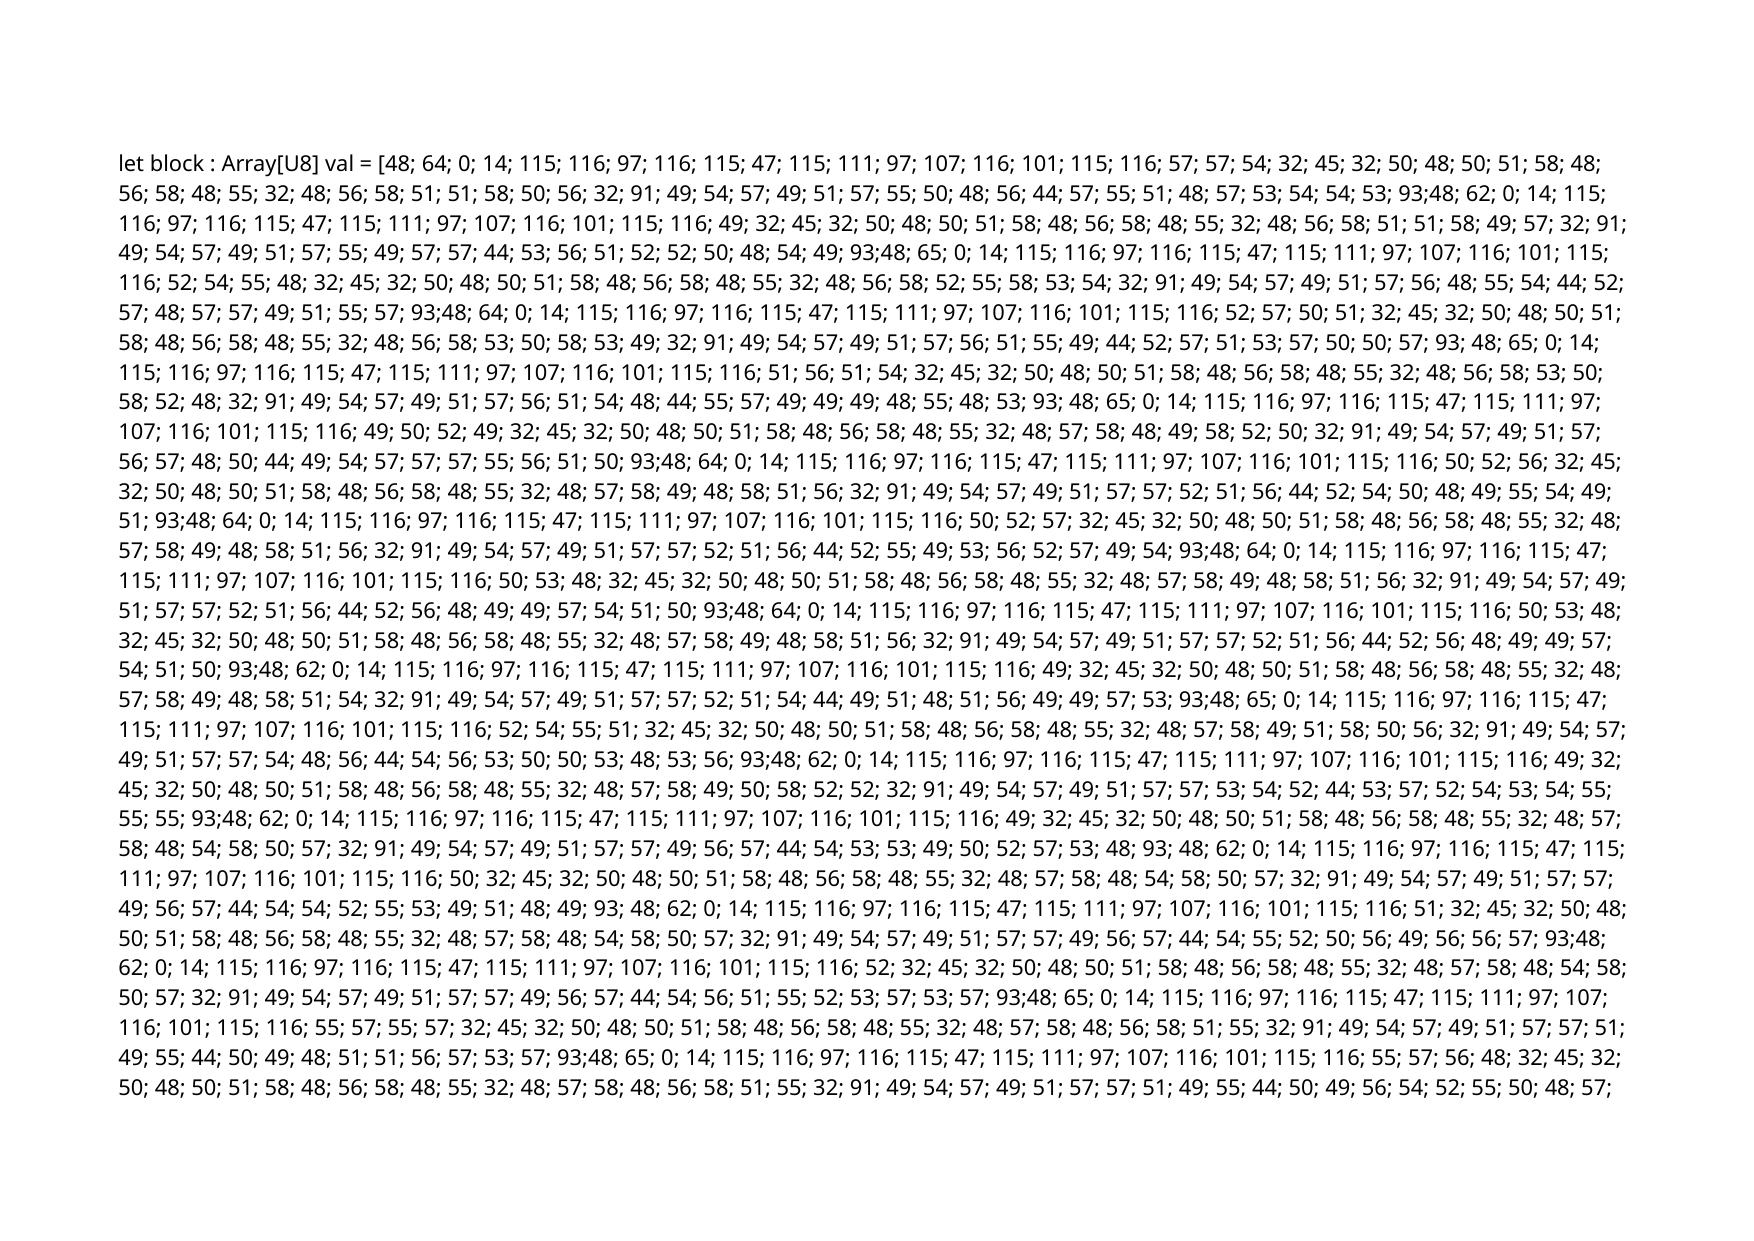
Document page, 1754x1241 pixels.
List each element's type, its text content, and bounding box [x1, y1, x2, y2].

text let block : Array[U8] val = [48; 64; 0; 14; 115; 116; 97; 116; 115; 47; 115; 111; 97; 107; 116; 101; 115; 116; 57; 57; 54; 32; 45; 32; 50; 48; 50; 51; 58; 48; 56; 58; 48; 55; 32; 48; 56; 58; 51; 51; 58; 50; 56; 32; 91; 49; 54; 57; 49; 51; 57; 55; 50; 48; 56; 44; 57; 55; 51; 48; 57; 53; 54; 54; 53; 93;48; 62; 0; 14; 115; 116; 97; 116; 115; 47; 115; 111; 97; 107; 116; 101; 115; 116; 49; 32; 45; 32; 50; 48; 50; 51; 58; 48; 56; 58; 48; 55; 32; 48; 56; 58; 51; 51; 58; 49; 57; 32; 91; 49; 54; 57; 49; 51; 57; 55; 49; 57; 57; 44; 53; 56; 51; 52; 52; 50; 48; 54; 49; 93;48; 65; 0; 14; 115; 116; 97; 116; 115; 47; 115; 111; 97; 107; 116; 101; 115; 116; 52; 54; 55; 48; 32; 45; 32; 50; 48; 50; 51; 58; 48; 56; 58; 48; 55; 32; 48; 56; 58; 52; 55; 58; 53; 54; 32; 91; 49; 54; 57; 49; 51; 57; 56; 48; 55; 54; 44; 52; 57; 48; 57; 57; 49; 51; 55; 57; 93;48; 64; 0; 14; 115; 116; 97; 116; 115; 47; 115; 111; 97; 107; 116; 101; 115; 116; 52; 57; 50; 51; 32; 45; 32; 50; 48; 50; 51; 58; 48; 56; 58; 48; 55; 32; 48; 56; 58; 53; 50; 58; 53; 49; 32; 91; 49; 54; 57; 49; 51; 57; 56; 51; 55; 49; 44; 52; 57; 51; 53; 57; 50; 50; 57; 93; 48; 65; 0; 14; 115; 116; 97; 116; 115; 47; 115; 111; 97; 107; 116; 101; 115; 116; 51; 56; 51; 54; 32; 45; 32; 50; 48; 50; 51; 58; 48; 56; 58; 48; 55; 32; 48; 56; 58; 53; 50; 58; 52; 48; 32; 91; 49; 54; 57; 49; 51; 57; 56; 51; 54; 48; 44; 55; 57; 49; 49; 49; 48; 55; 48; 53; 93; 48; 65; 0; 14; 115; 116; 97; 116; 115; 47; 115; 111; 97; 107; 116; 101; 115; 116; 49; 50; 52; 49; 32; 45; 32; 50; 48; 50; 51; 58; 48; 56; 58; 48; 55; 32; 48; 57; 58; 48; 49; 58; 52; 50; 32; 91; 49; 54; 57; 49; 51; 57; 56; 57; 48; 50; 44; 49; 54; 57; 57; 57; 55; 56; 51; 50; 93;48; 64; 0; 14; 115; 116; 97; 116; 115; 47; 115; 111; 97; 107; 116; 101; 115; 116; 50; 52; 56; 32; 45; 32; 50; 48; 50; 51; 58; 48; 56; 58; 48; 55; 32; 48; 57; 58; 49; 48; 58; 51; 56; 32; 91; 49; 54; 57; 49; 51; 57; 57; 52; 51; 56; 44; 52; 54; 50; 48; 49; 55; 54; 49; 51; 93;48; 64; 0; 14; 115; 116; 97; 116; 115; 47; 115; 111; 97; 107; 116; 101; 115; 116; 50; 52; 57; 32; 45; 32; 50; 48; 50; 51; 58; 48; 56; 58; 48; 55; 32; 48; 57; 58; 49; 48; 58; 51; 56; 32; 91; 49; 54; 57; 49; 51; 57; 57; 52; 51; 56; 44; 52; 55; 49; 53; 56; 52; 57; 49; 54; 93;48; 64; 0; 14; 115; 116; 97; 116; 115; 47; 115; 111; 97; 107; 116; 101; 115; 116; 50; 53; 48; 32; 45; 32; 50; 48; 50; 51; 58; 48; 56; 58; 48; 55; 32; 48; 57; 58; 49; 48; 58; 51; 56; 32; 91; 49; 54; 57; 49; 51; 57; 57; 52; 51; 56; 44; 52; 56; 48; 49; 49; 57; 54; 51; 50; 93;48; 64; 0; 14; 115; 116; 97; 116; 115; 47; 115; 111; 97; 107; 116; 101; 115; 116; 50; 53; 48; 32; 45; 32; 50; 48; 50; 51; 58; 48; 56; 58; 48; 55; 32; 48; 57; 58; 49; 48; 58; 51; 56; 32; 91; 49; 54; 57; 49; 51; 57; 57; 52; 51; 56; 44; 52; 56; 48; 49; 49; 57; 54; 51; 50; 93;48; 62; 0; 14; 115; 116; 97; 116; 115; 47; 115; 111; 97; 107; 116; 101; 115; 116; 49; 32; 45; 32; 50; 48; 50; 51; 58; 48; 56; 58; 48; 55; 32; 48; 57; 58; 49; 48; 58; 51; 54; 32; 91; 49; 54; 57; 49; 51; 57; 57; 52; 51; 54; 44; 49; 51; 48; 51; 56; 49; 49; 57; 53; 93;48; 65; 0; 14; 115; 116; 97; 116; 115; 47; 115; 111; 97; 107; 116; 101; 115; 116; 52; 54; 55; 51; 32; 45; 32; 50; 48; 50; 51; 58; 48; 56; 58; 48; 55; 32; 48; 57; 58; 49; 51; 58; 50; 56; 32; 91; 49; 54; 57; 49; 51; 57; 57; 54; 48; 56; 44; 54; 56; 53; 50; 50; 53; 48; 53; 56; 93;48; 62; 0; 14; 115; 116; 97; 116; 115; 47; 115; 111; 97; 107; 116; 101; 115; 116; 49; 32; 45; 32; 50; 48; 50; 51; 58; 48; 56; 58; 48; 55; 32; 48; 57; 58; 49; 50; 58; 52; 52; 32; 91; 49; 54; 57; 49; 51; 57; 57; 53; 54; 52; 44; 53; 57; 52; 54; 53; 54; 55; 55; 55; 93;48; 62; 0; 14; 115; 116; 97; 116; 115; 47; 115; 111; 97; 107; 116; 101; 115; 116; 49; 32; 45; 32; 50; 48; 50; 51; 58; 48; 56; 58; 48; 55; 32; 48; 57; 58; 48; 54; 58; 50; 57; 32; 91; 49; 54; 57; 49; 51; 57; 57; 49; 56; 57; 44; 54; 53; 53; 49; 50; 52; 57; 53; 48; 93; 48; 62; 0; 14; 115; 116; 97; 116; 115; 47; 115; 111; 97; 107; 116; 101; 115; 116; 50; 32; 45; 32; 50; 48; 50; 51; 58; 48; 56; 58; 48; 55; 32; 48; 57; 58; 48; 54; 58; 50; 57; 32; 91; 49; 54; 57; 49; 51; 57; 57; 49; 56; 57; 44; 54; 54; 52; 55; 53; 49; 51; 48; 49; 93; 48; 62; 0; 14; 115; 116; 97; 116; 115; 47; 115; 111; 97; 107; 116; 101; 115; 116; 51; 32; 45; 32; 50; 48; 50; 51; 58; 48; 56; 58; 48; 55; 32; 48; 57; 58; 48; 54; 58; 50; 57; 32; 91; 49; 54; 57; 49; 51; 57; 57; 49; 56; 57; 44; 54; 55; 52; 50; 56; 49; 56; 56; 57; 93;48; 62; 0; 14; 115; 116; 97; 116; 115; 47; 115; 111; 97; 107; 116; 101; 115; 116; 52; 32; 45; 32; 50; 48; 50; 51; 58; 48; 56; 58; 48; 55; 32; 48; 57; 58; 48; 54; 58; 50; 57; 32; 91; 49; 54; 57; 49; 51; 57; 57; 49; 56; 57; 44; 54; 56; 51; 55; 52; 53; 57; 53; 57; 93;48; 65; 0; 14; 115; 116; 97; 116; 115; 47; 115; 111; 97; 107; 116; 101; 115; 116; 55; 57; 55; 57; 32; 45; 32; 50; 48; 50; 51; 58; 48; 56; 58; 48; 55; 32; 48; 57; 58; 48; 56; 58; 51; 55; 32; 91; 49; 54; 57; 49; 51; 57; 57; 51; 49; 55; 44; 50; 49; 48; 51; 51; 56; 57; 53; 57; 93;48; 65; 0; 14; 115; 116; 97; 116; 115; 47; 115; 111; 97; 107; 116; 101; 115; 116; 55; 57; 56; 48; 32; 45; 32; 50; 48; 50; 51; 58; 48; 56; 58; 48; 55; 32; 48; 57; 58; 48; 56; 58; 51; 55; 32; 91; 49; 54; 57; 49; 51; 57; 57; 51; 49; 55; 44; 50; 49; 56; 54; 52; 55; 50; 48; 57; [118, 148, 1636, 1101]
